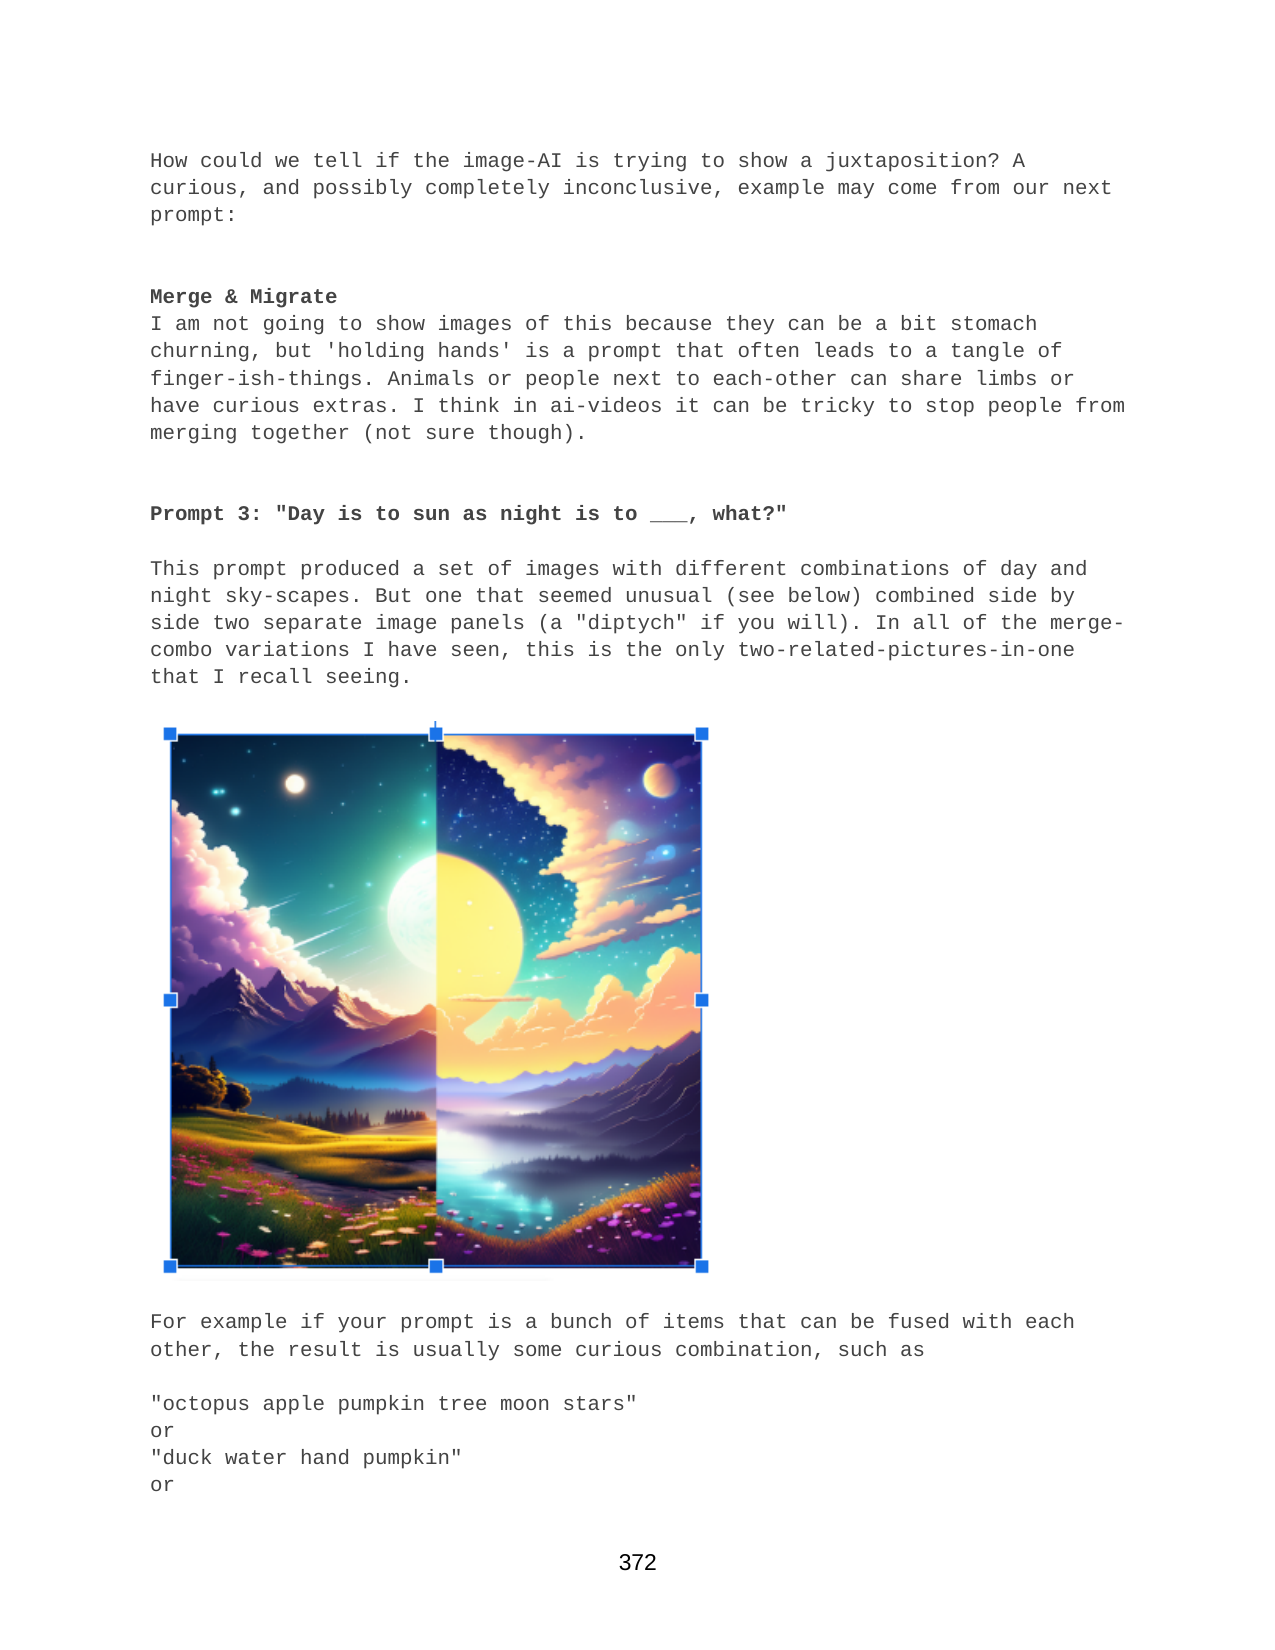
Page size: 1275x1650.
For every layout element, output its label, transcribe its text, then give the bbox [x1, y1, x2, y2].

text I am not going to show images of this because they can be a bit stomach churning, but 'holding hands' is a prompt that often leads to a tangle of finger-ish-things. Animals or people next to each-other can share limbs or have curious extras. I think in ai-videos it can be tricky to stop people from merging together (not sure though). [150, 313, 1125, 446]
text Merge & Migrate [150, 286, 1125, 309]
text "octopus apple pumpkin tree moon stars" [150, 1393, 1125, 1417]
text Prompt 3: "Day is to sun as night is to ___, what?" [150, 503, 1125, 527]
text For example if your prompt is a bunch of items that can be fused with each other, the result is usually some curious combination, such as [150, 1311, 1125, 1362]
text or [150, 1474, 1125, 1498]
text This prompt produced a set of images with different combinations of day and night sky-scapes. But one that seemed unusual (see below) combined side by side two separate image panels (a "diptych" if you will). In all of the merge-combo variations I have seen, this is the only two-related-pictures-in-one that I recall seeing. [150, 558, 1125, 690]
text "duck water hand pumpkin" [150, 1447, 1125, 1471]
text How could we tell if the image-AI is trying to show a juxtaposition? A curious, and possibly completely inconclusive, example may come from our next prompt: [150, 150, 1125, 228]
text or [150, 1420, 1125, 1444]
picture [150, 721, 718, 1281]
